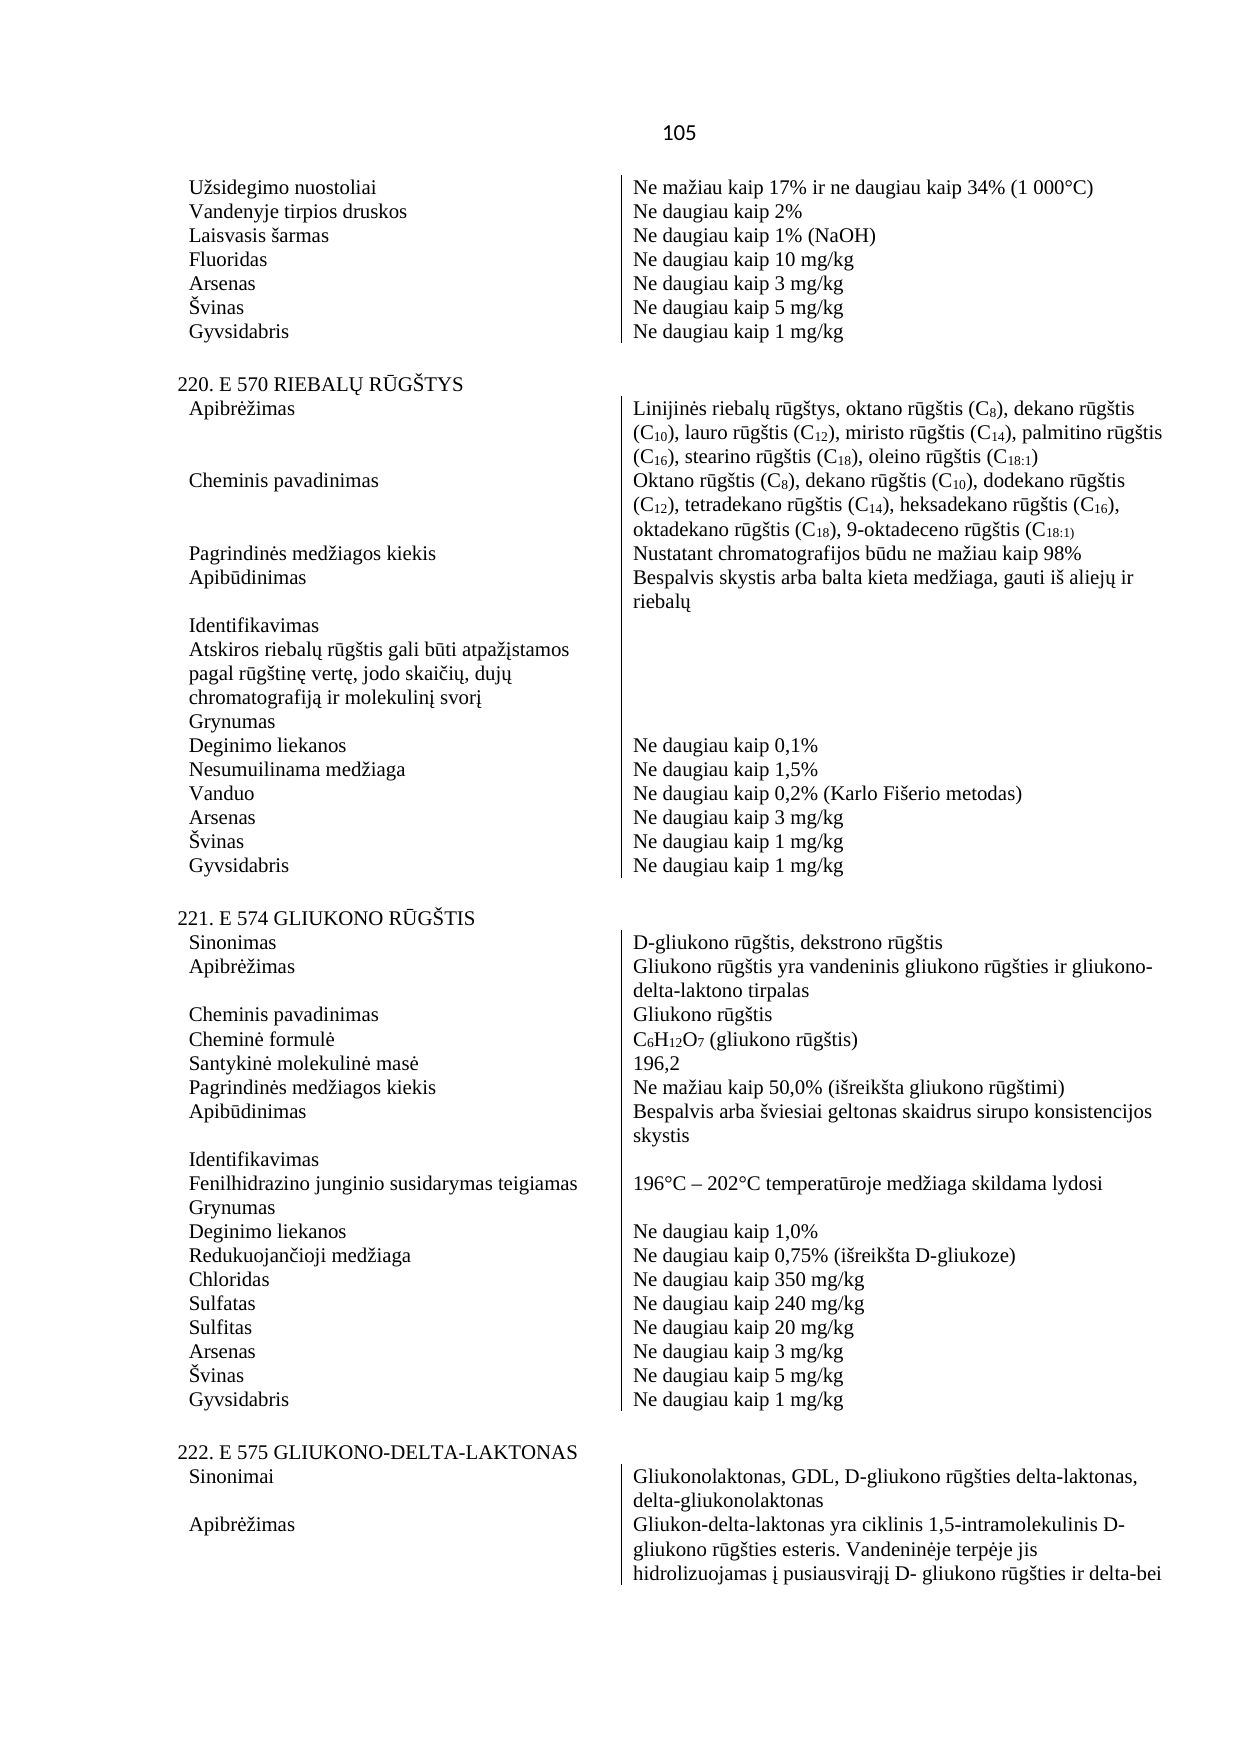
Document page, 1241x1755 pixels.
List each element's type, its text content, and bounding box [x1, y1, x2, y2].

table_cell Ne daugiau kaip 240 mg/kg [622, 1291, 1181, 1315]
table_cell Gyvsidabris [177, 319, 621, 343]
table_cell Ne daugiau kaip 5 mg/kg [622, 295, 1181, 319]
table_cell [622, 637, 1181, 709]
table_cell [622, 613, 1181, 637]
table_cell Cheminė formulė [177, 1026, 621, 1051]
table_header Linijinės riebalų rūgštys, oktano rūgštis (C8), dekano rūgštis (C10), lauro rūgštis (C12), miristo rūgštis (C14), palmitino rūgštis (C16), stearino rūgštis (C18), oleino rūgštis (C18:1) [622, 396, 1181, 468]
table_cell [622, 1147, 1181, 1171]
table_cell Ne daugiau kaip 20 mg/kg [622, 1315, 1181, 1339]
table_cell Fenilhidrazino junginio susidarymas teigiamas [177, 1171, 621, 1195]
table_cell Ne daugiau kaip 2% [622, 199, 1181, 223]
table_cell Fluoridas [177, 247, 621, 271]
table_cell Nustatant chromatografijos būdu ne mažiau kaip 98% [622, 541, 1181, 564]
table_cell Vanduo [177, 781, 621, 805]
table_header Gliukonolaktonas, GDL, D-gliukono rūgšties delta-laktonas, delta-gliukonolaktonas [622, 1464, 1181, 1512]
table_cell Apibūdinimas [177, 565, 621, 613]
table_cell Gliukono rūgštis yra vandeninis gliukono rūgšties ir gliukono-delta-laktono tirpalas [622, 954, 1181, 1002]
table_header Apibrėžimas [177, 396, 621, 468]
table_cell Arsenas [177, 271, 621, 295]
table_cell Ne daugiau kaip 5 mg/kg [622, 1363, 1181, 1387]
table_cell Ne daugiau kaip 3 mg/kg [622, 271, 1181, 295]
table_cell C6H12O7 (gliukono rūgštis) [622, 1026, 1181, 1051]
table_cell Grynumas [177, 709, 621, 733]
table_cell Ne daugiau kaip 1 mg/kg [622, 319, 1181, 343]
table_cell Ne daugiau kaip 3 mg/kg [622, 1339, 1181, 1363]
table_cell Nesumuilinama medžiaga [177, 757, 621, 781]
table_cell Redukuojančioji medžiaga [177, 1243, 621, 1267]
table_cell Švinas [177, 1363, 621, 1387]
table_cell Ne daugiau kaip 0,1% [622, 733, 1181, 757]
table_cell Ne mažiau kaip 50,0% (išreikšta gliukono rūgštimi) [622, 1075, 1181, 1099]
table_cell Užsidegimo nuostoliai [177, 175, 621, 199]
table_cell Ne daugiau kaip 1 mg/kg [622, 829, 1181, 853]
table_cell Ne daugiau kaip 1 mg/kg [622, 1388, 1181, 1411]
table_cell Ne daugiau kaip 0,2% (Karlo Fišerio metodas) [622, 781, 1181, 805]
table_cell Arsenas [177, 805, 621, 829]
table_cell Švinas [177, 295, 621, 319]
table_cell Ne daugiau kaip 1% (NaOH) [622, 223, 1181, 247]
table_cell Ne daugiau kaip 3 mg/kg [622, 805, 1181, 829]
table_cell 196,2 [622, 1051, 1181, 1074]
table_cell Ne daugiau kaip 1,0% [622, 1219, 1181, 1243]
table_cell Sulfatas [177, 1291, 621, 1315]
table_cell Vandenyje tirpios druskos [177, 199, 621, 223]
table_cell Apibūdinimas [177, 1099, 621, 1147]
table_cell Apibrėžimas [177, 1513, 621, 1584]
table_cell [622, 1195, 1181, 1219]
table_cell Grynumas [177, 1195, 621, 1219]
table_cell Bespalvis arba šviesiai geltonas skaidrus sirupo konsistencijos skystis [622, 1099, 1181, 1147]
table_cell Gliukono rūgštis [622, 1003, 1181, 1026]
table_cell Ne mažiau kaip 17% ir ne daugiau kaip 34% (1 000°C) [622, 175, 1181, 199]
table_cell Ne daugiau kaip 0,75% (išreikšta D-gliukoze) [622, 1243, 1181, 1267]
table_cell [622, 709, 1181, 733]
table_cell Bespalvis skystis arba balta kieta medžiaga, gauti iš aliejų ir riebalų [622, 565, 1181, 613]
table_cell Gliukon-delta-laktonas yra ciklinis 1,5-intramolekulinis D-gliukono rūgšties esteris. Vandeninėje terpėje jis hidrolizuojamas į pusiausvirąjį D- gliukono rūgšties ir delta-bei [622, 1513, 1181, 1584]
table_cell Ne daugiau kaip 1,5% [622, 757, 1181, 781]
table_cell Pagrindinės medžiagos kiekis [177, 1075, 621, 1099]
table_header Sinonimai [177, 1464, 621, 1512]
table_cell Ne daugiau kaip 1 mg/kg [622, 853, 1181, 877]
text 221. E 574 GLIUKONO RŪGŠTIS [177, 906, 1181, 930]
table_header D-gliukono rūgštis, dekstrono rūgštis [622, 930, 1181, 954]
table_cell Deginimo liekanos [177, 1219, 621, 1243]
table_cell Sulfitas [177, 1315, 621, 1339]
table_cell Chloridas [177, 1267, 621, 1291]
table_cell Oktano rūgštis (C8), dekano rūgštis (C10), dodekano rūgštis (C12), tetradekano rūgštis (C14), heksadekano rūgštis (C16), oktadekano rūgštis (C18), 9-oktadeceno rūgštis (C18:1) [622, 468, 1181, 541]
table_cell Santykinė molekulinė masė [177, 1051, 621, 1074]
table_cell Gyvsidabris [177, 1388, 621, 1411]
table_cell Cheminis pavadinimas [177, 1003, 621, 1026]
table_cell Ne daugiau kaip 10 mg/kg [622, 247, 1181, 271]
table_cell Cheminis pavadinimas [177, 468, 621, 541]
table_cell Atskiros riebalų rūgštis gali būti atpažįstamos pagal rūgštinę vertę, jodo skaičių, dujų chromatografiją ir molekulinį svorį [177, 637, 621, 709]
table_cell Identifikavimas [177, 613, 621, 637]
table_header Sinonimas [177, 930, 621, 954]
table_cell Deginimo liekanos [177, 733, 621, 757]
table_cell Laisvasis šarmas [177, 223, 621, 247]
table_cell Apibrėžimas [177, 954, 621, 1002]
table_cell Ne daugiau kaip 350 mg/kg [622, 1267, 1181, 1291]
text 222. E 575 GLIUKONO-DELTA-LAKTONAS [177, 1440, 1181, 1464]
table_cell Pagrindinės medžiagos kiekis [177, 541, 621, 564]
text 220. E 570 RIEBALŲ RŪGŠTYS [177, 372, 1181, 396]
table_cell Arsenas [177, 1339, 621, 1363]
table_cell Gyvsidabris [177, 853, 621, 877]
table_cell 196°C – 202°C temperatūroje medžiaga skildama lydosi [622, 1171, 1181, 1195]
table_cell Švinas [177, 829, 621, 853]
table_cell Identifikavimas [177, 1147, 621, 1171]
